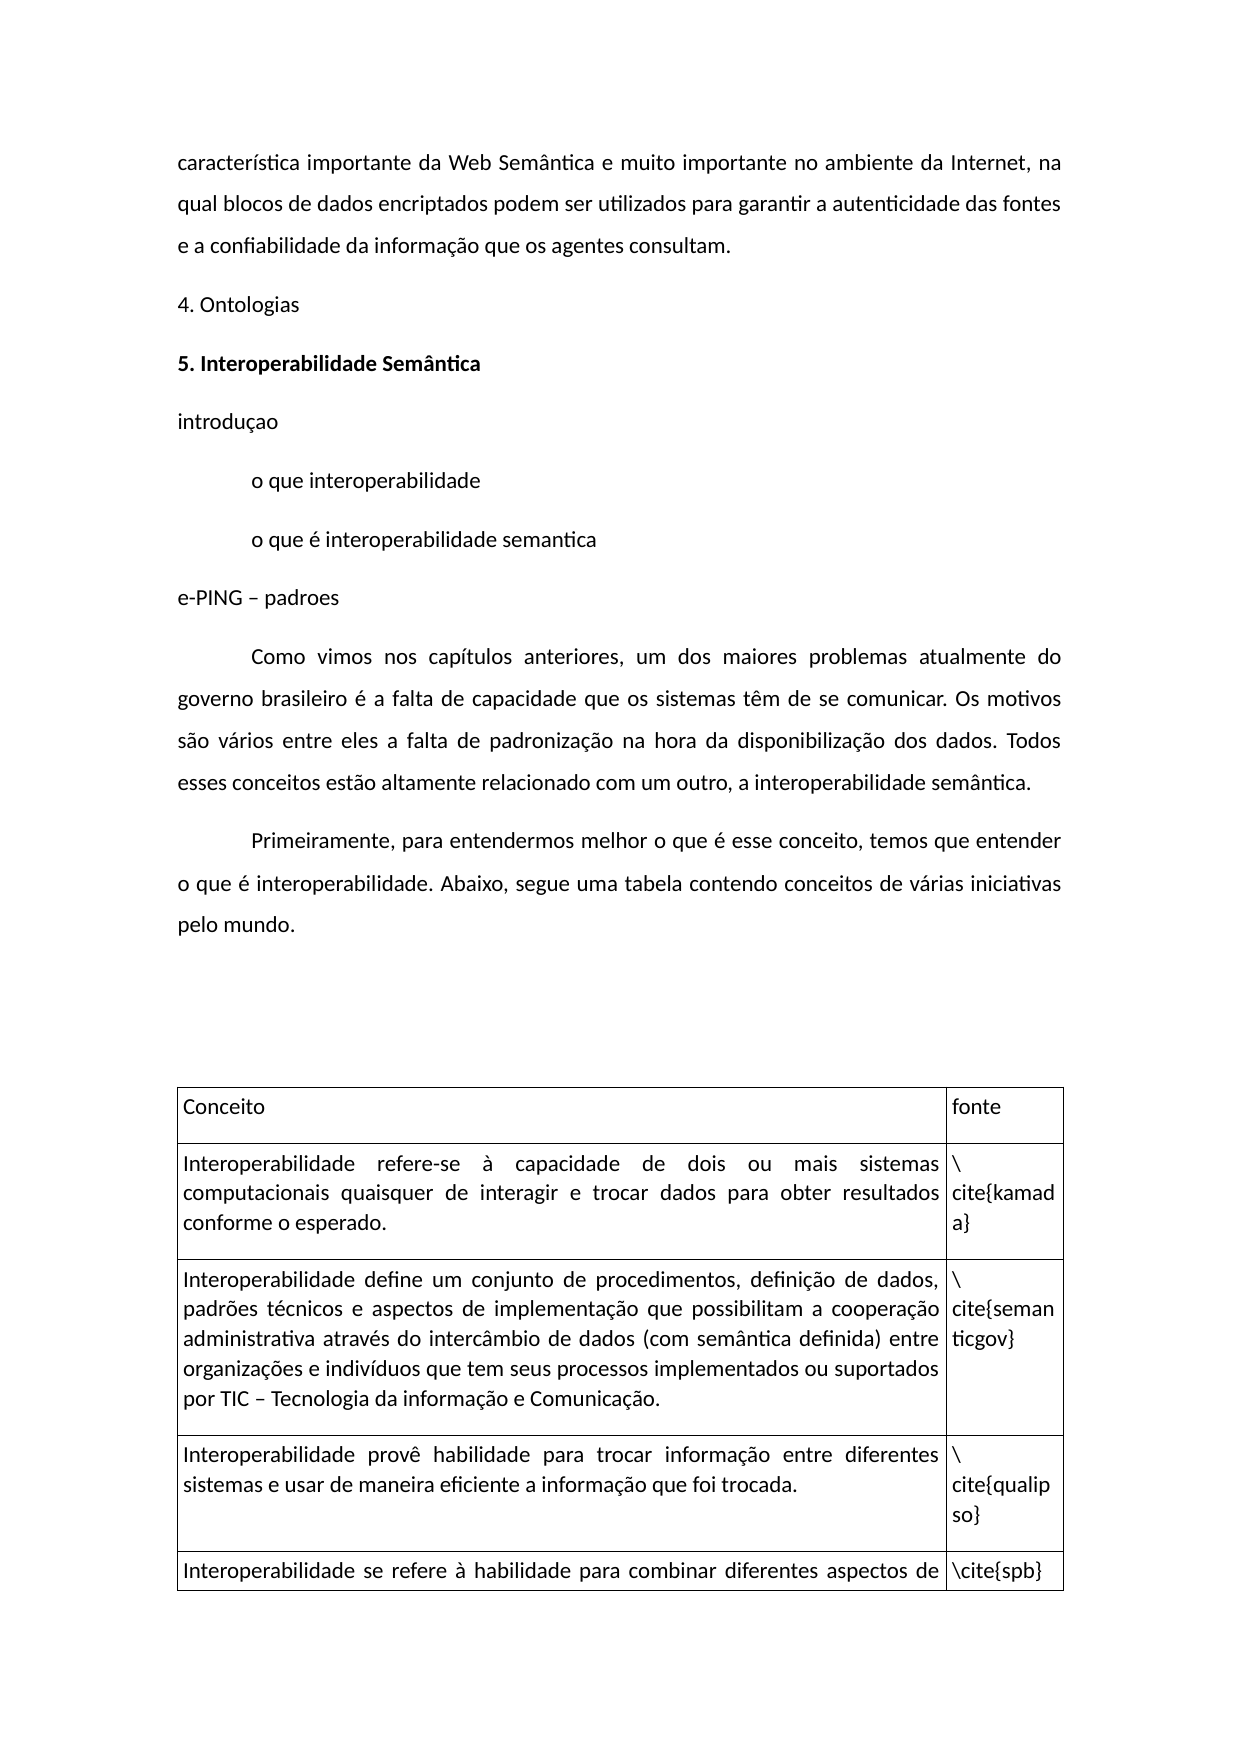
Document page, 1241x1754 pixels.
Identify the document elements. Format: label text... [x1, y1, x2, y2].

text Como vimos nos capítulos anteriores, um dos maiores problemas atualmente do governo brasileiro é a falta de capacidade que os sistemas têm de se comunicar. Os motivos são vários entre eles a falta de padronização na hora da disponibilização dos dados. Todos esses conceitos estão altamente relacionado com um outro, a interoperabilidade semântica. [177, 642, 1063, 796]
table_cell Interoperabilidade define um conjunto de procedimentos, definição de dados, padrões técnicos e aspectos de implementação que possibilitam a cooperação administrativa através do intercâmbio de dados (com semântica definida) entre organizações e indivíduos que tem seus processos implementados ou suportados por TIC – Tecnologia da informação e Comunicação. [178, 1260, 946, 1435]
table_cell \cite{spb} [947, 1552, 1063, 1590]
text o que interoperabilidade [177, 466, 1063, 494]
table_cell Interoperabilidade se refere à habilidade para combinar diferentes aspectos de [178, 1552, 946, 1590]
table_cell Interoperabilidade provê habilidade para trocar informação entre diferentes sistemas e usar de maneira eficiente a informação que foi trocada. [178, 1436, 946, 1551]
text 5. Interoperabilidade Semântica [177, 349, 1063, 377]
text característica importante da Web Semântica e muito importante no ambiente da Internet, na qual blocos de dados encriptados podem ser utilizados para garantir a autenticidade das fontes e a confiabilidade da informação que os agentes consultam. [177, 148, 1063, 259]
table_cell \cite{qualipso} [947, 1436, 1063, 1551]
text introduçao [177, 407, 1063, 436]
text Primeiramente, para entendermos melhor o que é esse conceito, temos que entender o que é interoperabilidade. Abaixo, segue uma tabela contendo conceitos de várias iniciativas pelo mundo. [177, 827, 1063, 939]
text o que é interoperabilidade semantica [177, 525, 1063, 553]
table_cell Interoperabilidade refere-se à capacidade de dois ou mais sistemas computacionais quaisquer de interagir e trocar dados para obter resultados conforme o esperado. [178, 1144, 946, 1259]
table_cell \cite{semanticgov} [947, 1260, 1063, 1435]
text 4. Ontologias [177, 290, 1063, 318]
table_cell \cite{kamada} [947, 1144, 1063, 1259]
text e-PING – padroes [177, 583, 1063, 611]
table_header fonte [947, 1088, 1063, 1143]
table_header Conceito [178, 1088, 946, 1143]
